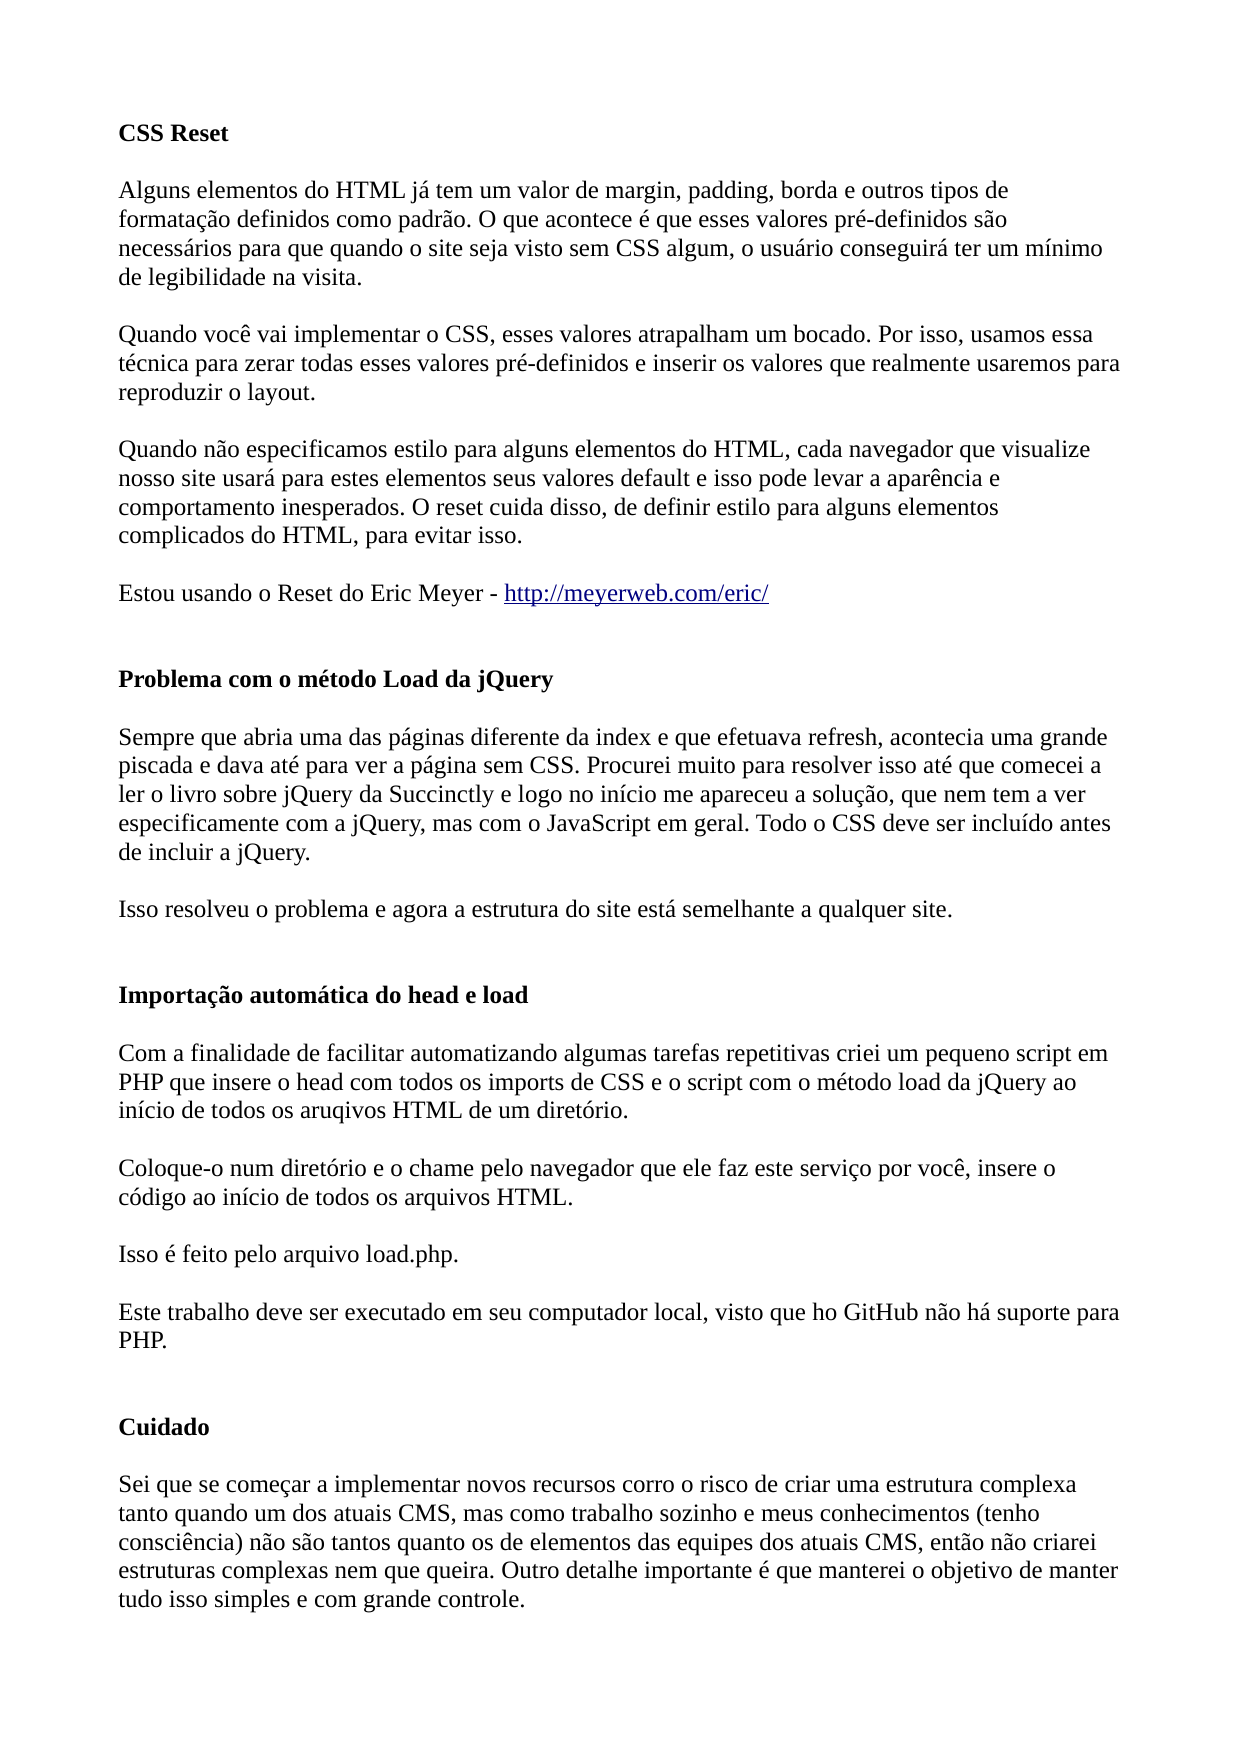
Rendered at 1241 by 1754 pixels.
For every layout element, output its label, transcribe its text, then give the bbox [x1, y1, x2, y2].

text Coloque-o num diretório e o chame pelo navegador que ele faz este serviço por você, insere o código ao início de todos os arquivos HTML. [118, 1153, 1122, 1211]
text Importação automática do head e load [118, 981, 1122, 1009]
text Isso é feito pelo arquivo load.php. [118, 1239, 1122, 1268]
text Este trabalho deve ser executado em seu computador local, visto que ho GitHub não há suporte para PHP. [118, 1297, 1122, 1354]
text Alguns elementos do HTML já tem um valor de margin, padding, borda e outros tipos de formatação definidos como padrão. O que acontece é que esses valores pré-definidos são necessários para que quando o site seja visto sem CSS algum, o usuário conseguirá ter um mínimo de legibilidade na visita. [118, 176, 1122, 319]
text Sei que se começar a implementar novos recursos corro o risco de criar uma estrutura complexa tanto quando um dos atuais CMS, mas como trabalho sozinho e meus conhecimentos (tenho consciência) não são tantos quanto os de elementos das equipes dos atuais CMS, então não criarei estruturas complexas nem que queira. Outro detalhe importante é que manterei o objetivo de manter tudo isso simples e com grande controle. [118, 1469, 1122, 1613]
text Quando não especificamos estilo para alguns elementos do HTML, cada navegador que visualize nosso site usará para estes elementos seus valores default e isso pode levar a aparência e comportamento inesperados. O reset cuida disso, de definir estilo para alguns elementos complicados do HTML, para evitar isso. [118, 434, 1122, 549]
text Problema com o método Load da jQuery [118, 664, 1122, 693]
text Sempre que abria uma das páginas diferente da index e que efetuava refresh, acontecia uma grande piscada e dava até para ver a página sem CSS. Procurei muito para resolver isso até que comecei a ler o livro sobre jQuery da Succinctly e logo no início me apareceu a solução, que nem tem a ver especificamente com a jQuery, mas com o JavaScript em geral. Todo o CSS deve ser incluído antes de incluir a jQuery. [118, 722, 1122, 866]
text Estou usando o Reset do Eric Meyer - http://meyerweb.com/eric/ [118, 578, 1122, 607]
text Com a finalidade de facilitar automatizando algumas tarefas repetitivas criei um pequeno script em PHP que insere o head com todos os imports de CSS e o script com o método load da jQuery ao início de todos os aruqivos HTML de um diretório. [118, 1038, 1122, 1124]
text Isso resolveu o problema e agora a estrutura do site está semelhante a qualquer site. [118, 894, 1122, 923]
text Cuidado [118, 1412, 1122, 1441]
text Quando você vai implementar o CSS, esses valores atrapalham um bocado. Por isso, usamos essa técnica para zerar todas esses valores pré-definidos e inserir os valores que realmente usaremos para reproduzir o layout. [118, 319, 1122, 406]
text CSS Reset [118, 118, 1122, 147]
